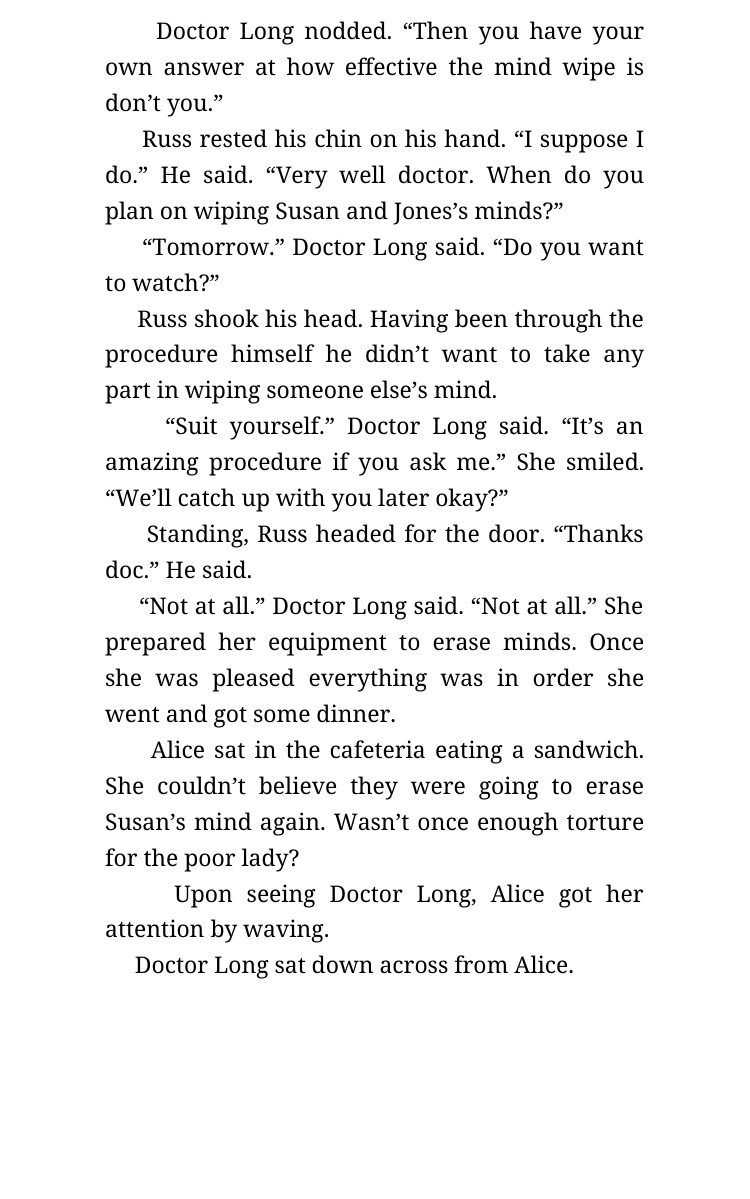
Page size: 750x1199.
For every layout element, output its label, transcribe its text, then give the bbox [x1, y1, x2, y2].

text Upon seeing Doctor Long, Alice got her attention by waving. [105, 877, 645, 945]
text Standing, Russ headed for the door. “Thanks doc.” He said. [105, 518, 645, 585]
text Alice sat in the cafeteria eating a sandwich. She couldn’t believe they were going to erase Susan’s mind again. Wasn’t once enough torture for the poor lady? [105, 734, 645, 873]
text Russ rested his chin on his hand. “I suppose I do.” He said. “Very well doctor. When do you plan on wiping Susan and Jones’s minds?” [105, 123, 645, 226]
text Doctor Long nodded. “Then you have your own answer at how effective the mind wipe is don’t you.” [105, 15, 645, 118]
text Russ shook his head. Having been through the procedure himself he didn’t want to take any part in wiping someone else’s mind. [105, 302, 645, 406]
text “Suit yourself.” Doctor Long said. “It’s an amazing procedure if you ask me.” She smiled. “We’ll catch up with you later okay?” [105, 410, 645, 513]
text “Tomorrow.” Doctor Long said. “Do you want to watch?” [105, 231, 645, 298]
text “Not at all.” Doctor Long said. “Not at all.” She prepared her equipment to erase minds. Once she was pleased everything was in order she went and got some dinner. [105, 590, 645, 729]
text Doctor Long sat down across from Alice. [105, 949, 645, 981]
